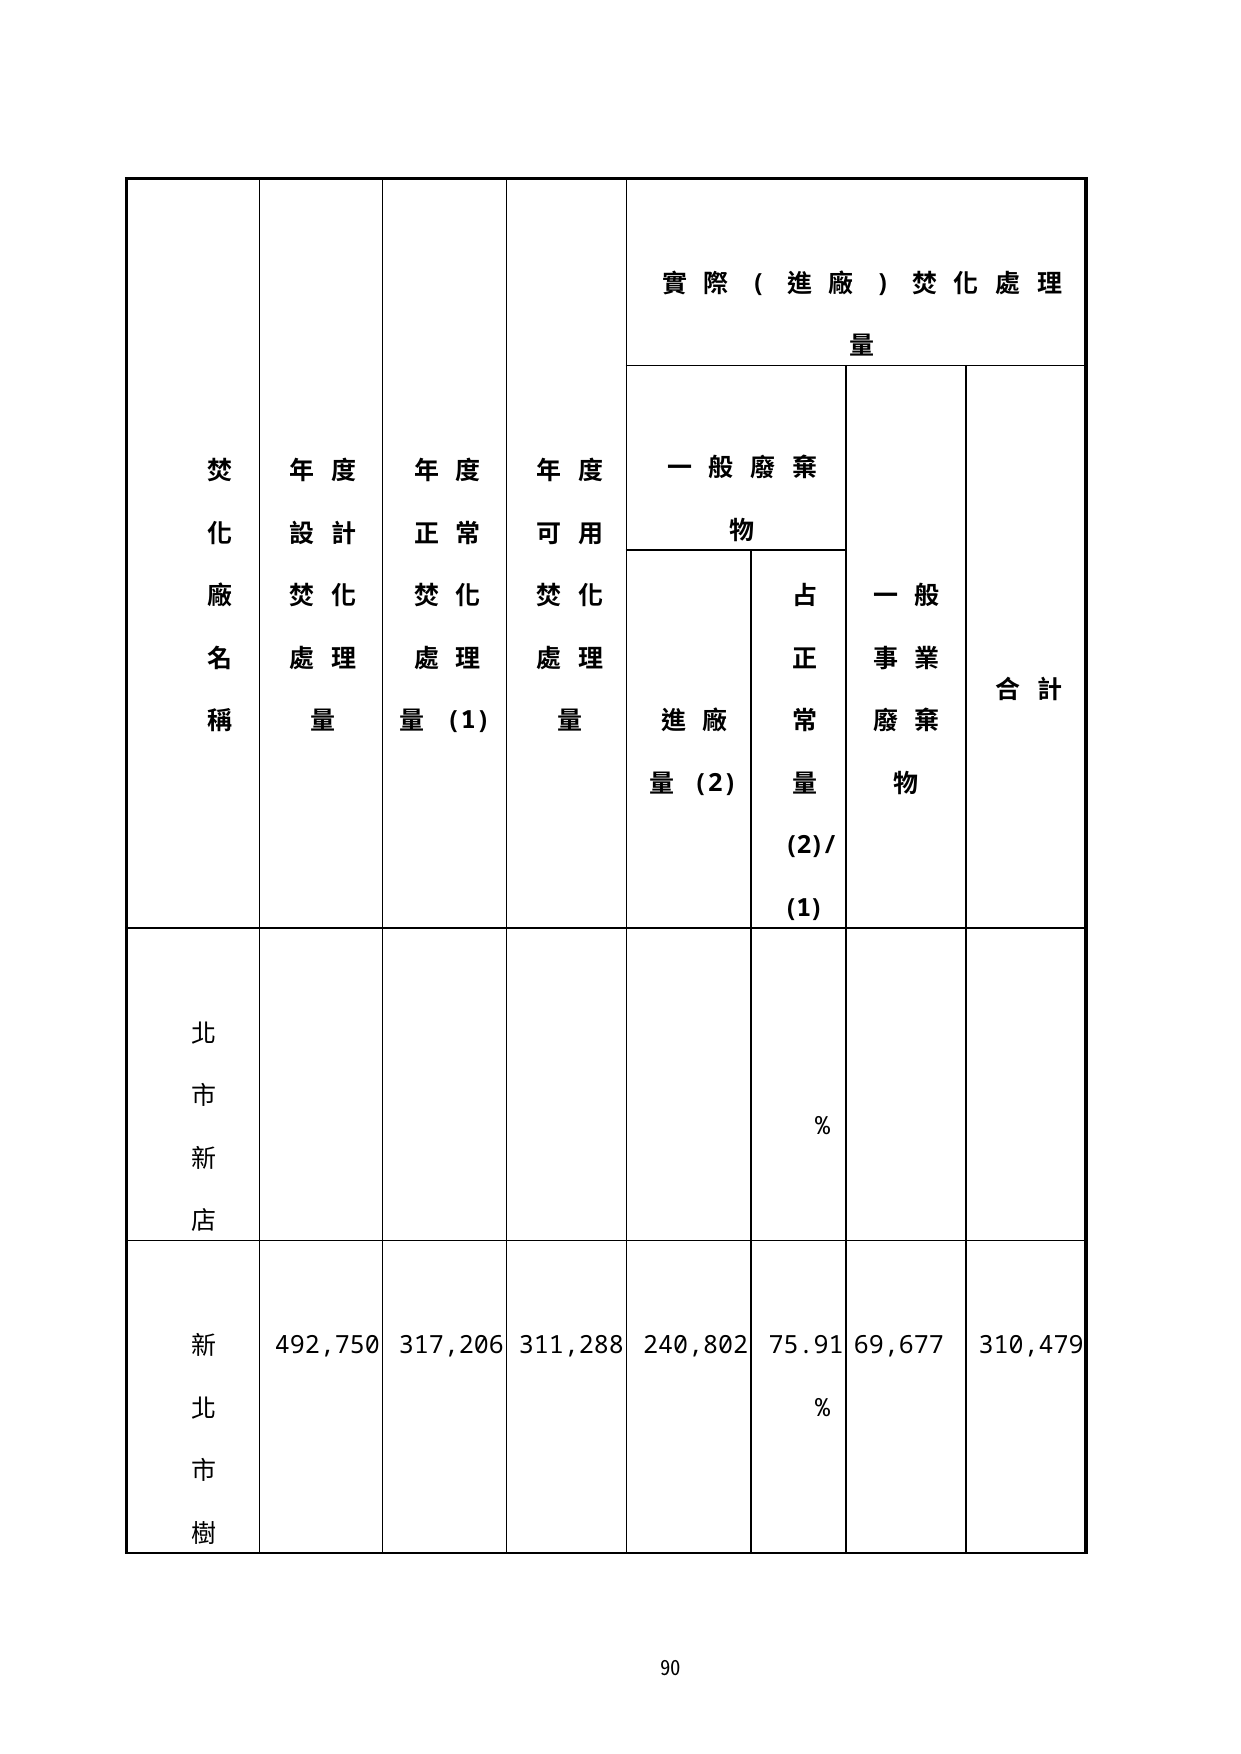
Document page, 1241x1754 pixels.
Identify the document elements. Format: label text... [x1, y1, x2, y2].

table_cell [260, 929, 382, 1240]
table_cell 一般廢棄物 [627, 366, 845, 549]
table_cell 進廠量(2) [627, 551, 750, 927]
table_cell 317,206 [383, 1241, 506, 1552]
table_header 實際(進廠)焚化處理量 [627, 180, 1084, 365]
table_cell [847, 929, 965, 1240]
table_cell [967, 929, 1084, 1240]
table_cell 492,750 [260, 1241, 382, 1552]
table_cell [383, 929, 506, 1240]
table_cell 新北市樹 [128, 1241, 259, 1552]
table_header 年度可用焚化處理量 [507, 180, 626, 927]
table_cell 北市新店 [128, 929, 259, 1240]
table_cell 311,288 [507, 1241, 626, 1552]
table_header 年度設計焚化處理量 [260, 180, 382, 927]
table_cell 69,677 [847, 1241, 965, 1552]
table_cell [627, 929, 750, 1240]
table_cell 占正常量(2)/(1) [752, 551, 845, 927]
table_cell % [752, 929, 845, 1240]
table_cell [507, 929, 626, 1240]
table_cell 合計 [967, 366, 1084, 927]
table_cell 一般事業廢棄物 [847, 366, 965, 927]
table_header 焚化廠名稱 [128, 180, 259, 927]
table_header 年度正常焚化處理量(1) [383, 180, 506, 927]
table_cell 310,479 [967, 1241, 1084, 1552]
table_cell 75.91% [752, 1241, 845, 1552]
table_cell 240,802 [627, 1241, 750, 1552]
